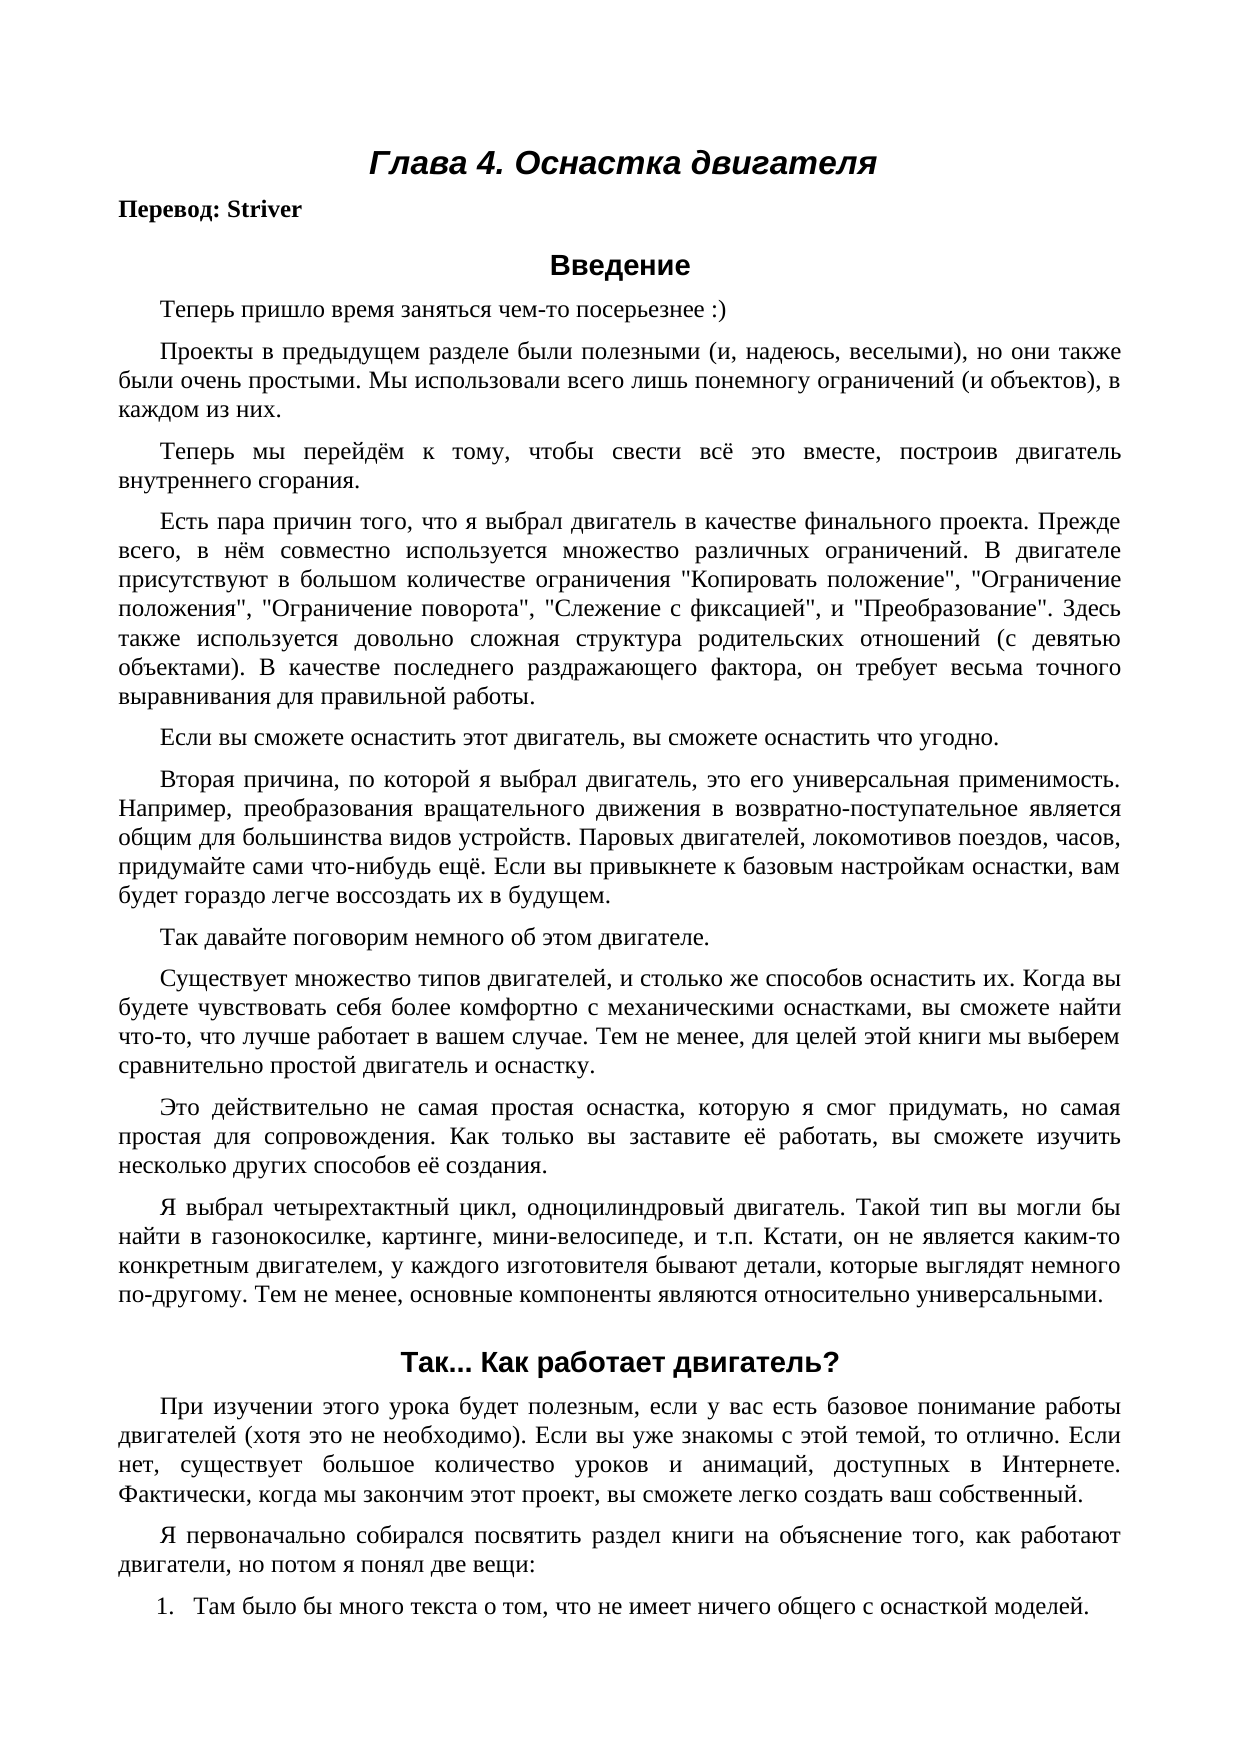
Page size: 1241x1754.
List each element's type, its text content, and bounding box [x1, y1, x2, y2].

text Так давайте поговорим немного об этом двигателе. [118, 921, 1122, 951]
text Существует множество типов двигателей, и столько же способов оснастить их. Когда вы будете чувствовать себя более комфортно с механическими оснастками, вы сможете найти что-то, что лучше работает в вашем случае. Тем не менее, для целей этой книги мы выберем сравнительно простой двигатель и оснастку. [118, 963, 1122, 1079]
text Вторая причина, по которой я выбрал двигатель, это его универсальная применимость. Например, преобразования вращательного движения в возвратно-поступательное является общим для большинства видов устройств. Паровых двигателей, локомотивов поездов, часов, придумайте сами что-нибудь ещё. Если вы привыкнете к базовым настройкам оснастки, вам будет гораздо легче воссоздать их в будущем. [118, 764, 1122, 909]
list Там было бы много текста о том, что не имеет ничего общего с оснасткой моделей. [156, 1591, 1122, 1620]
text Перевод: Striver [118, 194, 1122, 223]
text Проекты в предыдущем разделе были полезными (и, надеюсь, веселыми), но они также были очень простыми. Мы использовали всего лишь понемногу ограничений (и объектов), в каждом из них. [118, 336, 1122, 423]
subtitle Так... Как работает двигатель? [118, 1345, 1122, 1379]
subtitle Введение [118, 248, 1122, 282]
text При изучении этого урока будет полезным, если у вас есть базовое понимание работы двигателей (хотя это не необходимо). Если вы уже знакомы с этой темой, то отлично. Если нет, существует большое количество уроков и анимаций, доступных в Интернете. Фактически, когда мы закончим этот проект, вы сможете легко создать ваш собственный. [118, 1391, 1122, 1507]
text Теперь пришло время заняться чем-то посерьезнее :) [118, 294, 1122, 323]
text Это действительно не самая простая оснастка, которую я смог придумать, но самая простая для сопровождения. Как только вы заставите её работать, вы сможете изучить несколько других способов её создания. [118, 1092, 1122, 1179]
text Я выбрал четырехтактный цикл, одноцилиндровый двигатель. Такой тип вы могли бы найти в газонокосилке, картинге, мини-велосипеде, и т.п. Кстати, он не является каким-то конкретным двигателем, у каждого изготовителя бывают детали, которые выглядят немного по-другому. Тем не менее, основные компоненты являются относительно универсальными. [118, 1191, 1122, 1308]
text Я первоначально собирался посвятить раздел книги на объяснение того, как работают двигатели, но потом я понял две вещи: [118, 1520, 1122, 1578]
text Есть пара причин того, что я выбрал двигатель в качестве финального проекта. Прежде всего, в нём совместно используется множество различных ограничений. В двигателе присутствуют в большом количестве ограничения "Копировать положение", "Ограничение положения", "Ограничение поворота", "Слежение с фиксацией", и "Преобразование". Здесь также используется довольно сложная структура родительских отношений (с девятью объектами). В качестве последнего раздражающего фактора, он требует весьма точного выравнивания для правильной работы. [118, 506, 1122, 709]
text Если вы сможете оснастить этот двигатель, вы сможете оснастить что угодно. [118, 722, 1122, 751]
text Теперь мы перейдём к тому, чтобы свести всё это вместе, построив двигатель внутреннего сгорания. [118, 436, 1122, 494]
subtitle Глава 4. Оснастка двигателя [118, 143, 1122, 182]
